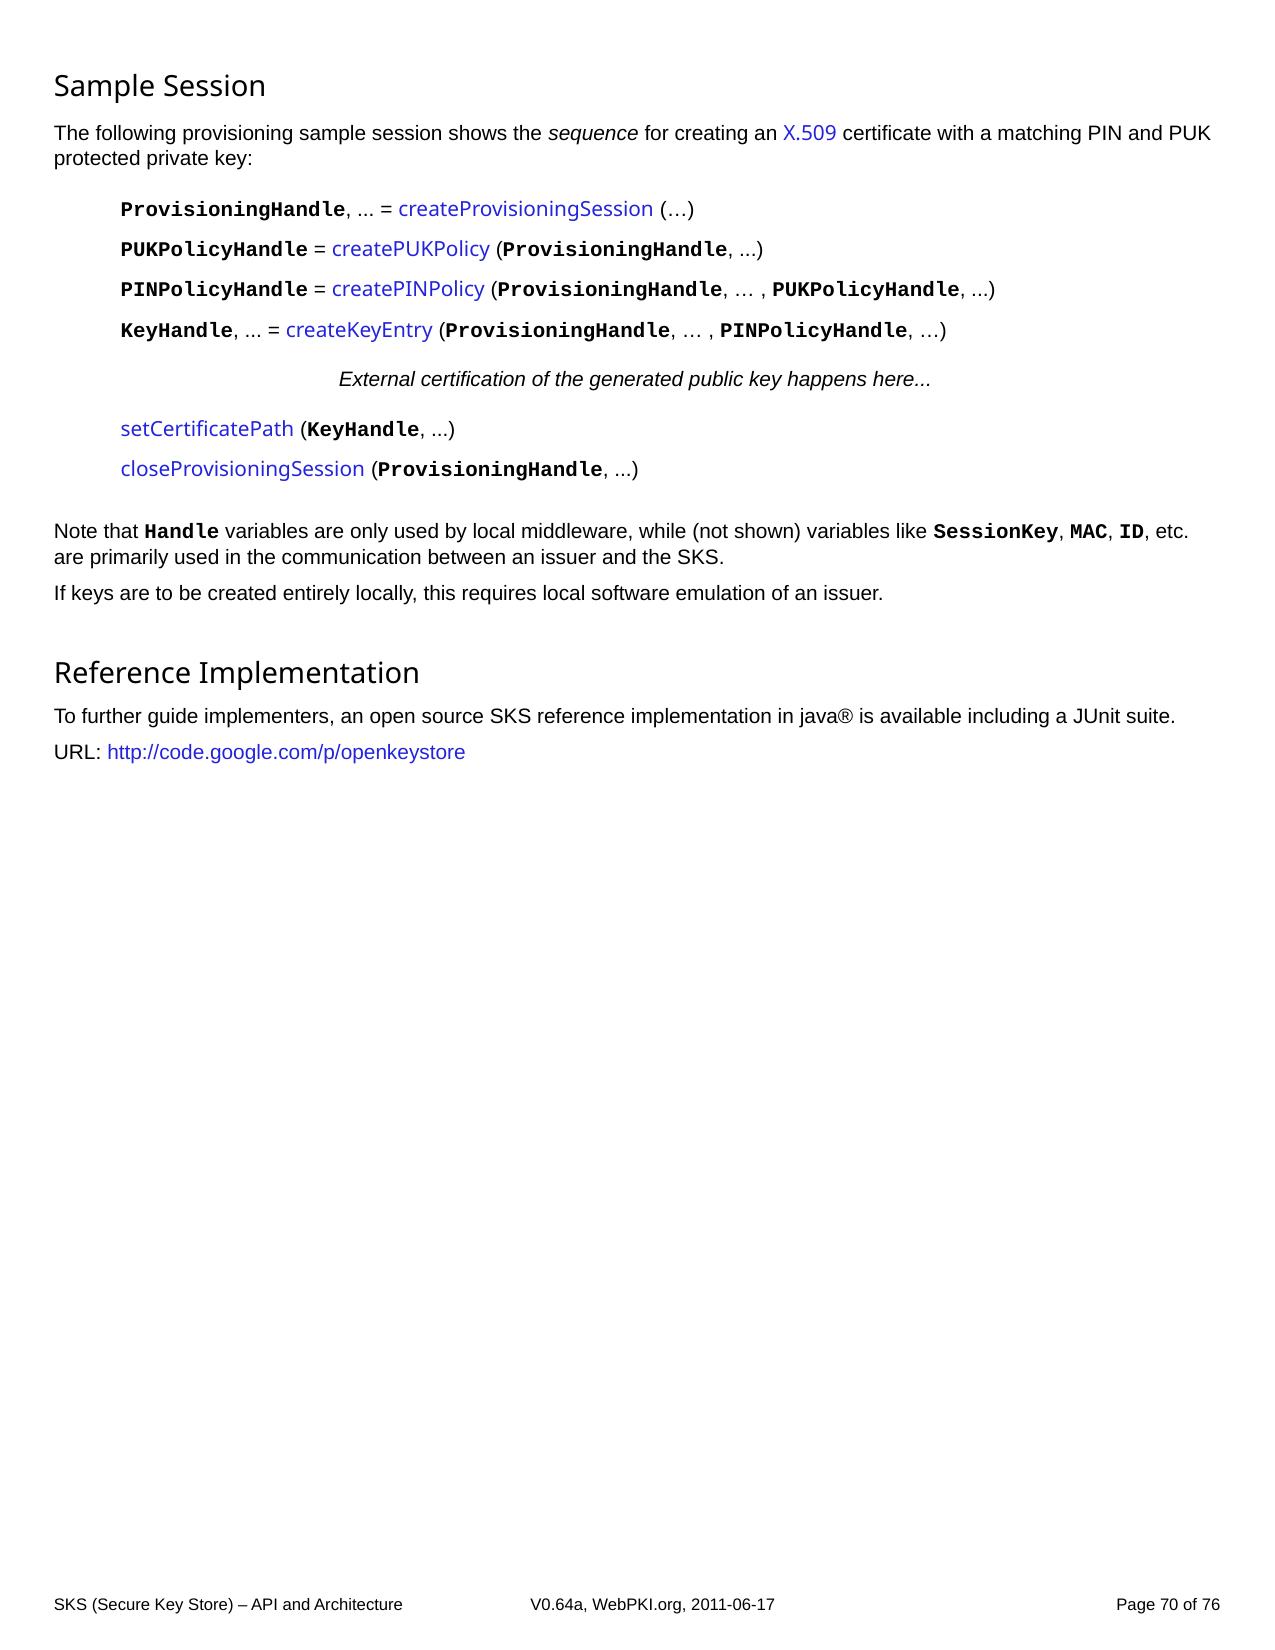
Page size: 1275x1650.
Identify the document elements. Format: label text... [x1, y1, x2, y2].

text PUKPolicyHandle = createPUKPolicy (ProvisioningHandle, ...) [120, 234, 1221, 263]
text If keys are to be created entirely locally, this requires local software emulation of an issuer. [54, 580, 1221, 604]
text URL: http://code.google.com/p/openkeystore [54, 740, 1221, 764]
text setCertificatePath (KeyHandle, ...) [120, 414, 1221, 443]
text PINPolicyHandle = createPINPolicy (ProvisioningHandle, … , PUKPolicyHandle, ...) [120, 274, 1221, 303]
text To further guide implementers, an open source SKS reference implementation in java® is available including a JUnit suite. [54, 704, 1221, 728]
text Note that Handle variables are only used by local middleware, while (not shown) variables like SessionKey, MAC, ID, etc. are primarily used in the communication between an issuer and the SKS. [54, 495, 1221, 569]
text closeProvisioningSession (ProvisioningHandle, ...) [120, 454, 1221, 483]
text The following provisioning sample session shows the sequence for creating an X.509 certificate with a matching PIN and PUK protected private key: [54, 118, 1221, 170]
text External certification of the generated public key happens here... [52, 367, 1221, 391]
text KeyHandle, ... = createKeyEntry (ProvisioningHandle, … , PINPolicyHandle, …) [120, 315, 1221, 343]
subtitle Reference Implementation [54, 652, 1221, 692]
text ProvisioningHandle, ... = createProvisioningSession (…) [120, 194, 1221, 222]
subtitle Sample Session [54, 66, 1221, 105]
